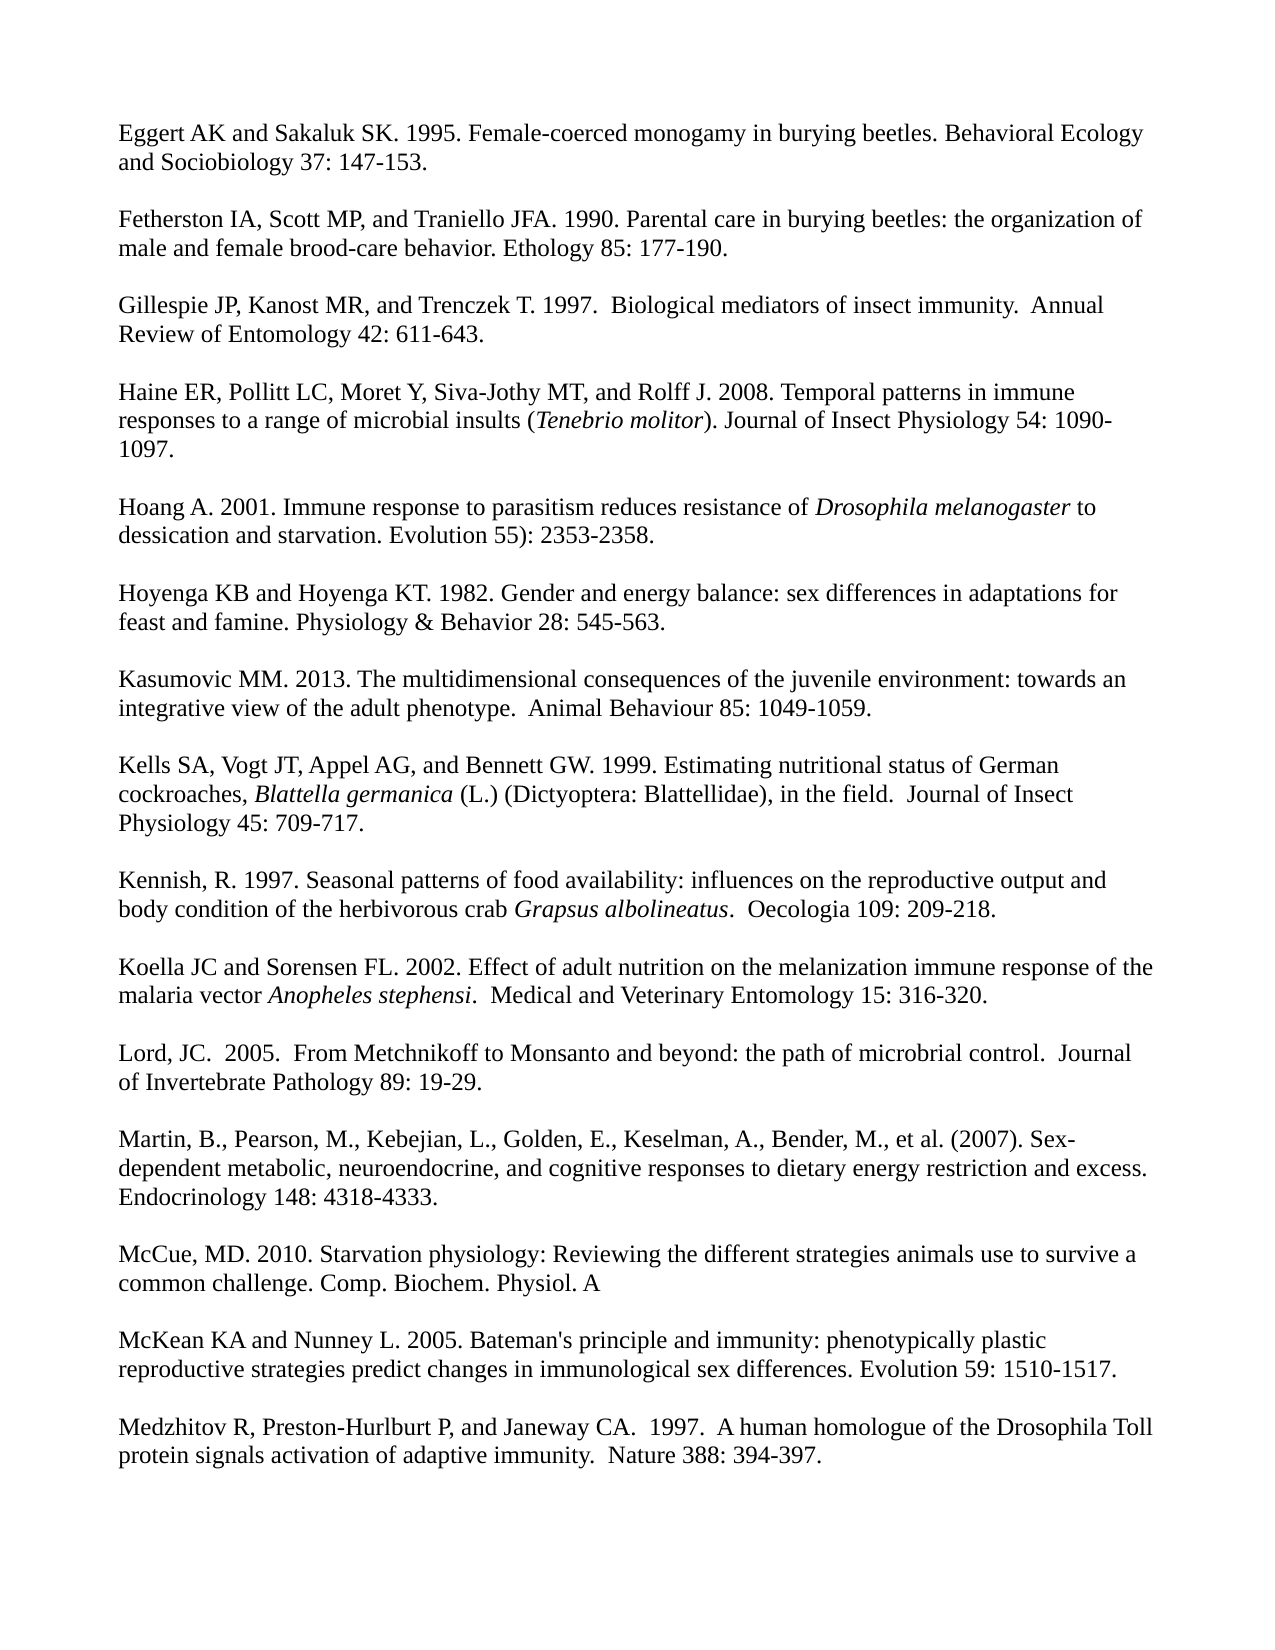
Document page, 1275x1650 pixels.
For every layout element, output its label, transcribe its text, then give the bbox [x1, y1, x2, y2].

text Gillespie JP, Kanost MR, and Trenczek T. 1997. Biological mediators of insect immunity. Annual Review of Entomology 42: 611-643. [118, 291, 1157, 348]
text McCue, MD. 2010. Starvation physiology: Reviewing the different strategies animals use to survive a common challenge. Comp. Biochem. Physiol. A [118, 1239, 1157, 1297]
text Kennish, R. 1997. Seasonal patterns of food availability: influences on the reproductive output and body condition of the herbivorous crab Grapsus albolineatus. Oecologia 109: 209-218. [118, 866, 1157, 923]
text Koella JC and Sorensen FL. 2002. Effect of adult nutrition on the melanization immune response of the malaria vector Anopheles stephensi. Medical and Veterinary Entomology 15: 316-320. [118, 952, 1157, 1009]
text Hoang A. 2001. Immune response to parasitism reduces resistance of Drosophila melanogaster to dessication and starvation. Evolution 55): 2353-2358. [118, 492, 1157, 549]
text Eggert AK and Sakaluk SK. 1995. Female-coerced monogamy in burying beetles. Behavioral Ecology and Sociobiology 37: 147-153. [118, 118, 1157, 176]
text Kells SA, Vogt JT, Appel AG, and Bennett GW. 1999. Estimating nutritional status of German cockroaches, Blattella germanica (L.) (Dictyoptera: Blattellidae), in the field. Journal of Insect Physiology 45: 709-717. [118, 751, 1157, 837]
text Haine ER, Pollitt LC, Moret Y, Siva-Jothy MT, and Rolff J. 2008. Temporal patterns in immune responses to a range of microbial insults (Tenebrio molitor). Journal of Insect Physiology 54: 1090-1097. [118, 377, 1157, 463]
text Martin, B., Pearson, M., Kebejian, L., Golden, E., Keselman, A., Bender, M., et al. (2007). Sex-dependent metabolic, neuroendocrine, and cognitive responses to dietary energy restriction and excess. Endocrinology 148: 4318-4333. [118, 1124, 1157, 1211]
text McKean KA and Nunney L. 2005. Bateman's principle and immunity: phenotypically plastic reproductive strategies predict changes in immunological sex differences. Evolution 59: 1510-1517. [118, 1326, 1157, 1383]
text Kasumovic MM. 2013. The multidimensional consequences of the juvenile environment: towards an integrative view of the adult phenotype. Animal Behaviour 85: 1049-1059. [118, 664, 1157, 722]
text Hoyenga KB and Hoyenga KT. 1982. Gender and energy balance: sex differences in adaptations for feast and famine. Physiology & Behavior 28: 545-563. [118, 578, 1157, 636]
text Lord, JC. 2005. From Metchnikoff to Monsanto and beyond: the path of microbrial control. Journal of Invertebrate Pathology 89: 19-29. [118, 1038, 1157, 1096]
text Medzhitov R, Preston-Hurlburt P, and Janeway CA. 1997. A human homologue of the Drosophila Toll protein signals activation of adaptive immunity. Nature 388: 394-397. [118, 1412, 1157, 1469]
text Fetherston IA, Scott MP, and Traniello JFA. 1990. Parental care in burying beetles: the organization of male and female brood-care behavior. Ethology 85: 177-190. [118, 204, 1157, 262]
